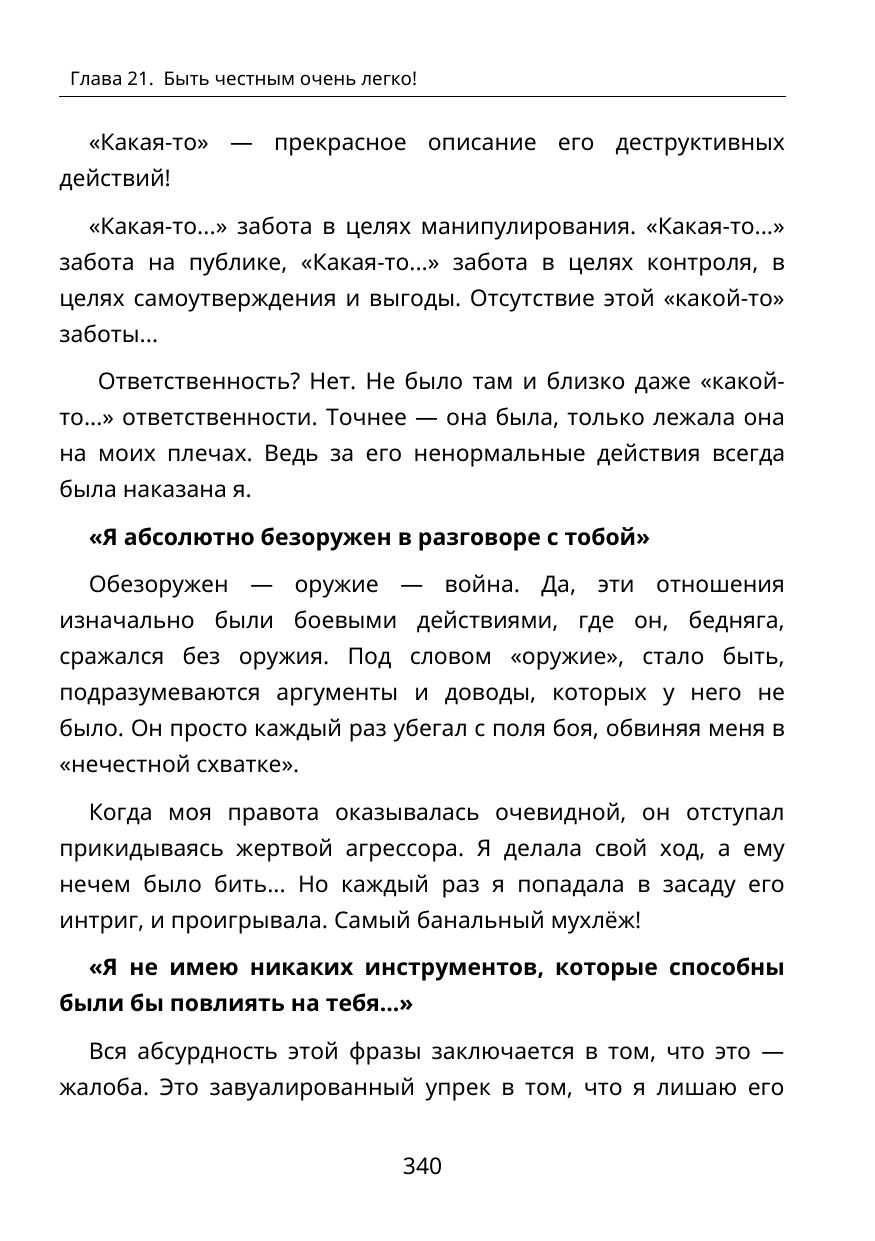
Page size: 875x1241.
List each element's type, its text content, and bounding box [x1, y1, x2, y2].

text Когда моя правота оказывалась очевидной, он отступал прикидываясь жертвой агрессора. Я делала свой ход, а ему нечем было бить... Но каждый раз я попадала в засаду его интриг, и проигрывала. Самый банальный мухлёж! [59, 796, 786, 935]
text «Какая-то...» забота в целях манипулирования. «Какая-то...» забота на публике, «Какая-то...» забота в целях контроля, в целях самоутверждения и выгоды. Отсутствие этой «какой-то» заботы... [59, 210, 786, 349]
text «Я не имею никаких инструментов, которые способны были бы повлиять на тебя...» [59, 951, 786, 1018]
text «Какая-то» — прекрасное описание его деструктивных действий! [59, 126, 786, 193]
text «Я абсолютно безоружен в разговоре с тобой» [59, 521, 786, 552]
text Обезоружен — оружие — война. Да, эти отношения изначально были боевыми действиями, где он, бедняга, сражался без оружия. Под словом «оружие», стало быть, подразумеваются аргументы и доводы, которых у него не было. Он просто каждый раз убегал с поля боя, обвиняя меня в «нечестной схватке». [59, 568, 786, 779]
text Вся абсурдность этой фразы заключается в том, что это — жалоба. Это завуалированный упрек в том, что я лишаю его [59, 1035, 786, 1102]
text Ответственность? Нет. Не было там и близко даже «какой-то...» ответственности. Точнее — она была, только лежала она на моих плечах. Ведь за его ненормальные действия всегда была наказана я. [59, 365, 786, 504]
